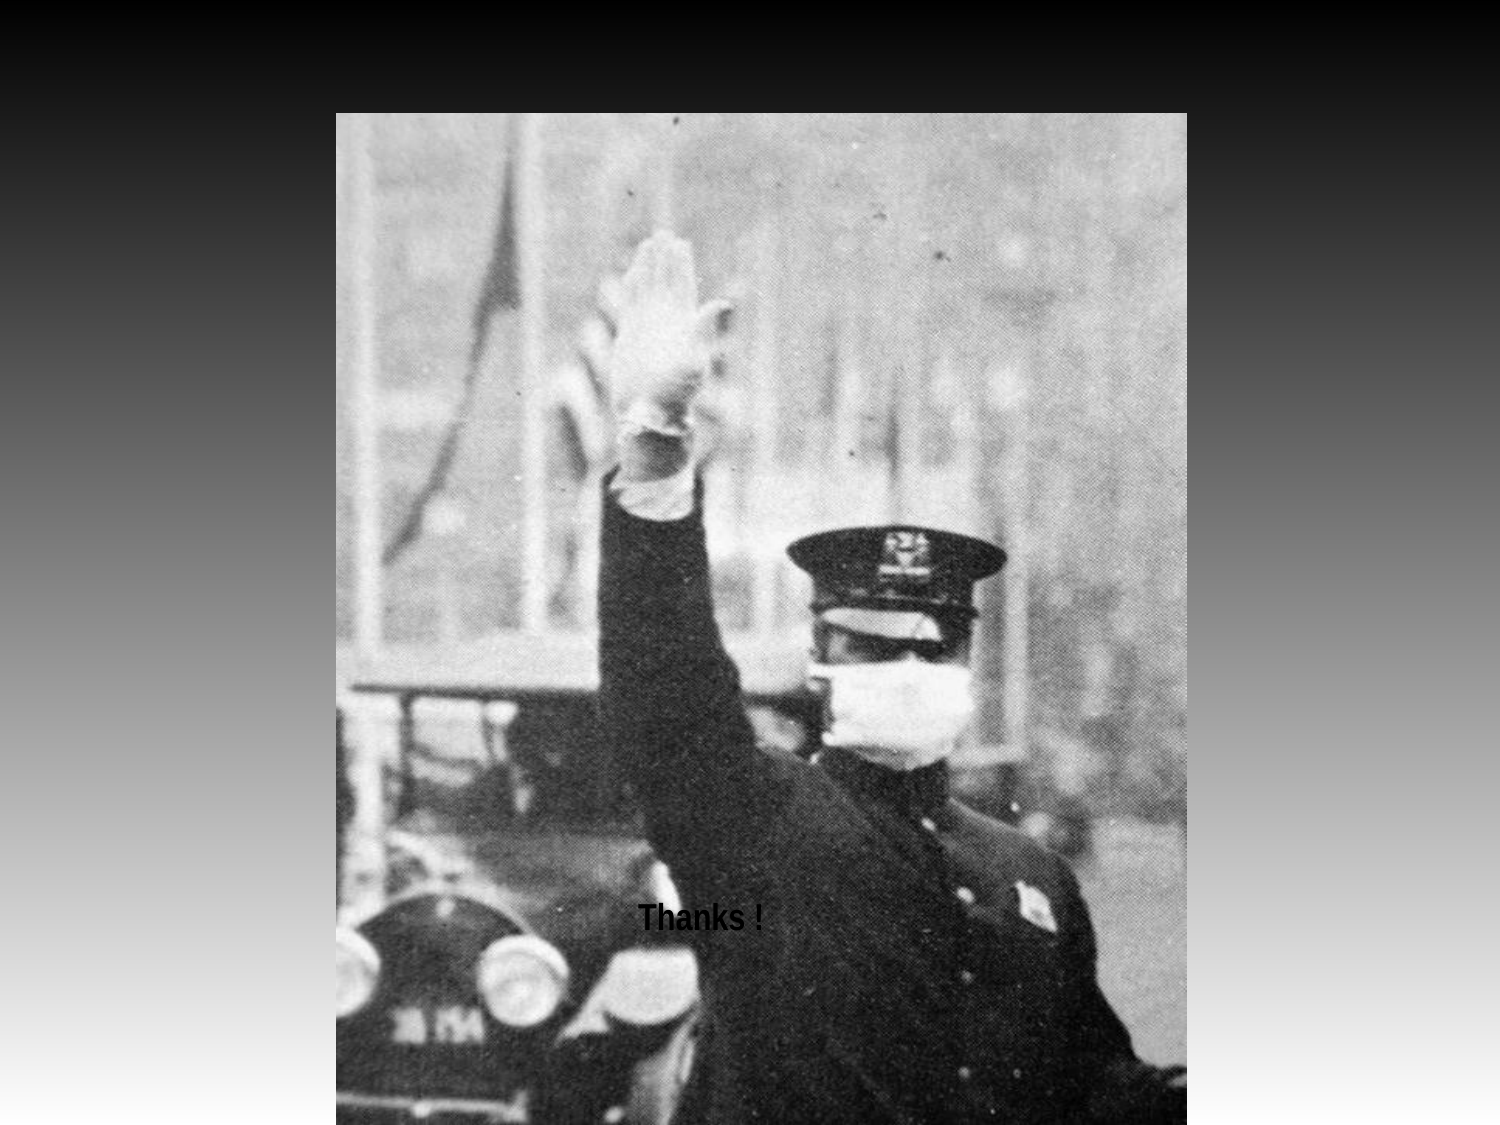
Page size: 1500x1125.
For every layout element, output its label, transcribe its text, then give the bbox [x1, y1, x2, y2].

picture [336, 113, 1187, 1125]
text_box Thanks ! [623, 885, 863, 946]
